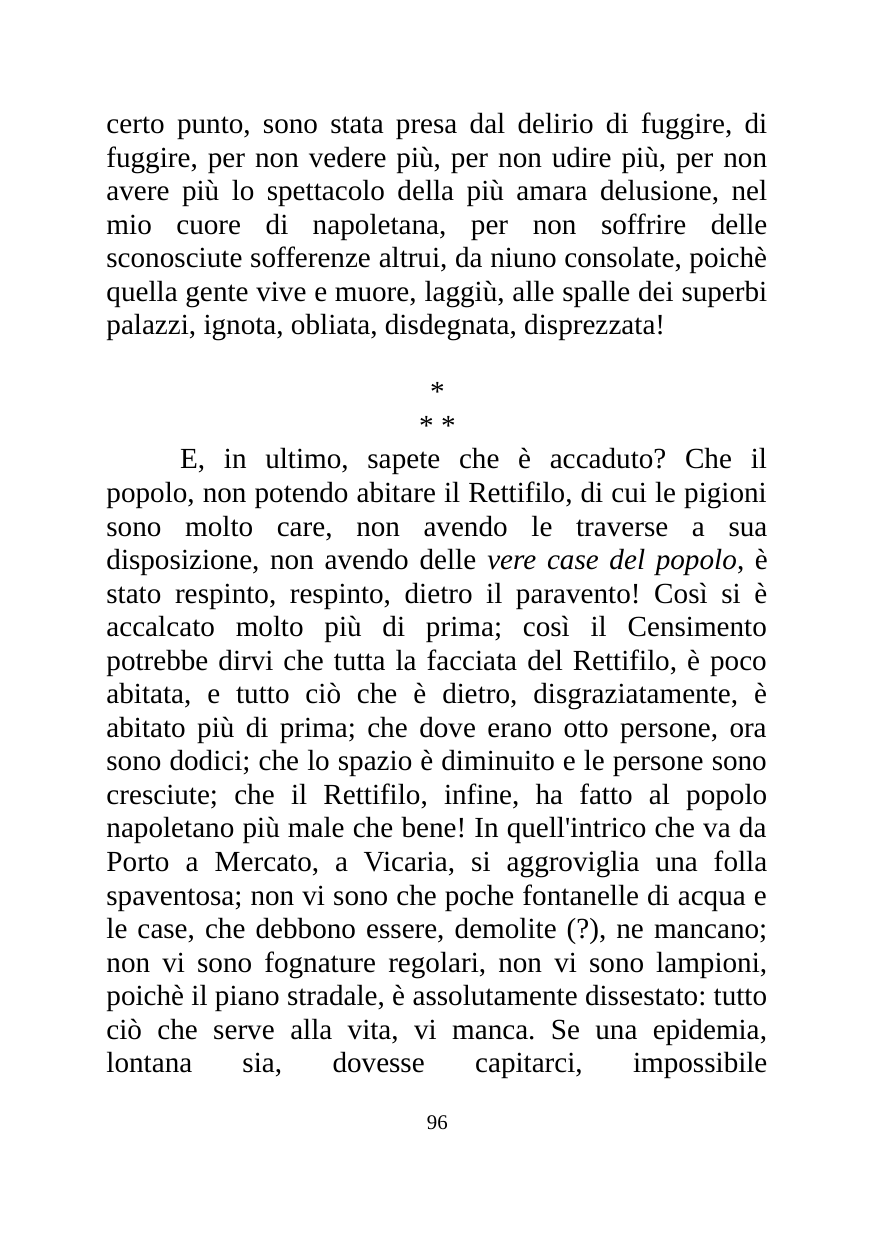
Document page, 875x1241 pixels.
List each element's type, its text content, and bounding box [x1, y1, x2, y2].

text certo punto, sono stata presa dal delirio di fuggire, di fuggire, per non vedere più, per non udire più, per non avere più lo spettacolo della più amara delusione, nel mio cuore di napoletana, per non soffrire delle sconosciute sofferenze altrui, da niuno consolate, poichè quella gente vive e muore, laggiù, alle spalle dei superbi palazzi, ignota, obliata, disdegnata, disprezzata! [106, 106, 768, 341]
text * * [106, 408, 768, 442]
text E, in ultimo, sapete che è accaduto? Che il popolo, non potendo abitare il Rettifilo, di cui le pigioni sono molto care, non avendo le traverse a sua disposizione, non avendo delle vere case del popolo, è stato respinto, respinto, dietro il paravento! Così si è accalcato molto più di prima; così il Censimento potrebbe dirvi che tutta la facciata del Rettifilo, è poco abitata, e tutto ciò che è dietro, disgraziatamente, è abitato più di prima; che dove erano otto persone, ora sono dodici; che lo spazio è diminuito e le persone sono cresciute; che il Rettifilo, infine, ha fatto al popolo napoletano più male che bene! In quell'intrico che va da Porto a Mercato, a Vicaria, si aggroviglia una folla spaventosa; non vi sono che poche fontanelle di acqua e le case, che debbono essere, demolite (?), ne mancano; non vi sono fognature regolari, non vi sono lampioni, poichè il piano stradale, è assolutamente dissestato: tutto ciò che serve alla vita, vi manca. Se una epidemia, lontana sia, dovesse capitarci, impossibile [106, 442, 768, 1079]
text * [106, 374, 768, 408]
